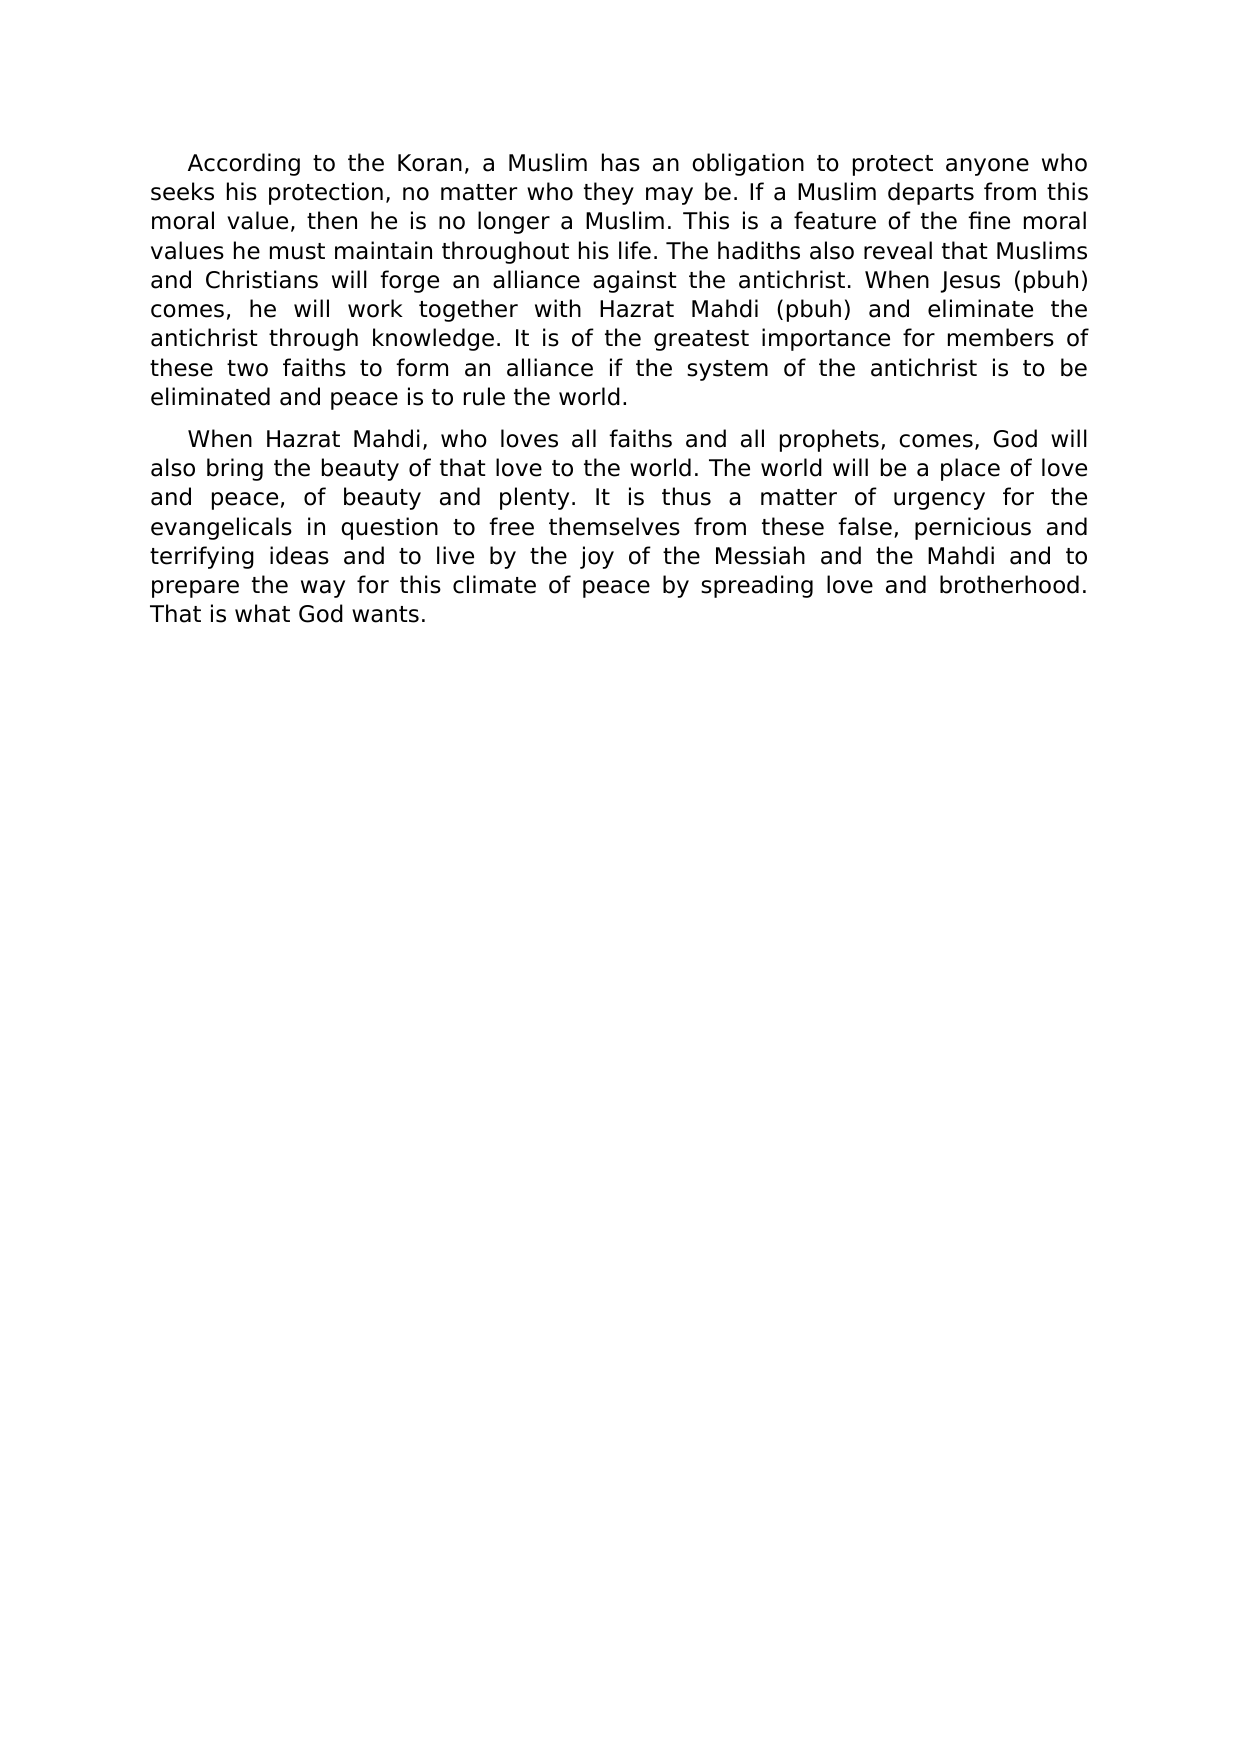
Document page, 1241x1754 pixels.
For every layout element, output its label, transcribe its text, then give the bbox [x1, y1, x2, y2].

text According to the Koran, a Muslim has an obligation to protect anyone who seeks his protection, no matter who they may be. If a Muslim departs from this moral value, then he is no longer a Muslim. This is a feature of the fine moral values he must maintain throughout his life. The hadiths also reveal that Muslims and Christians will forge an alliance against the antichrist. When Jesus (pbuh) comes, he will work together with Hazrat Mahdi (pbuh) and eliminate the antichrist through knowledge. It is of the greatest importance for members of these two faiths to form an alliance if the system of the antichrist is to be eliminated and peace is to rule the world. [150, 150, 1090, 411]
text When Hazrat Mahdi, who loves all faiths and all prophets, comes, God will also bring the beauty of that love to the world. The world will be a place of love and peace, of beauty and plenty. It is thus a matter of urgency for the evangelicals in question to free themselves from these false, pernicious and terrifying ideas and to live by the joy of the Messiah and the Mahdi and to prepare the way for this climate of peace by spreading love and brotherhood. That is what God wants. [150, 426, 1090, 628]
